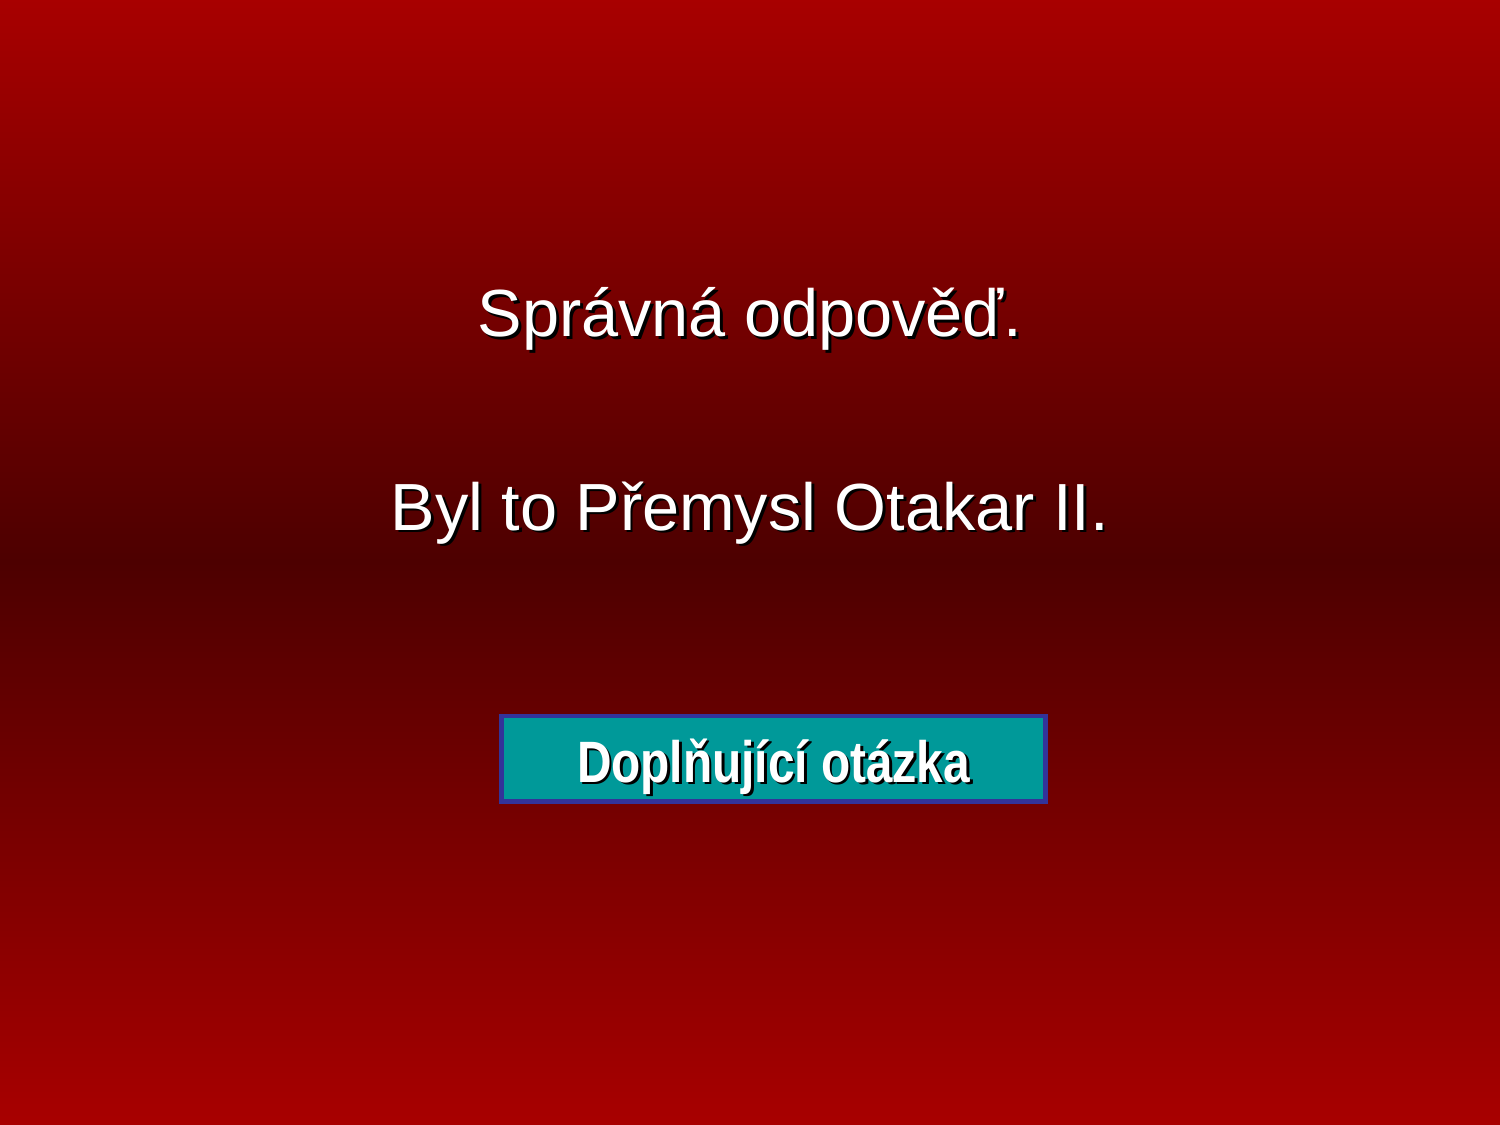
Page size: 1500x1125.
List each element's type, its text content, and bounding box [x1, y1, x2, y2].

list Správná odpověď. Byl to Přemysl Otakar II. [75, 262, 1426, 1006]
text_box Doplňující otázka [501, 716, 1046, 802]
